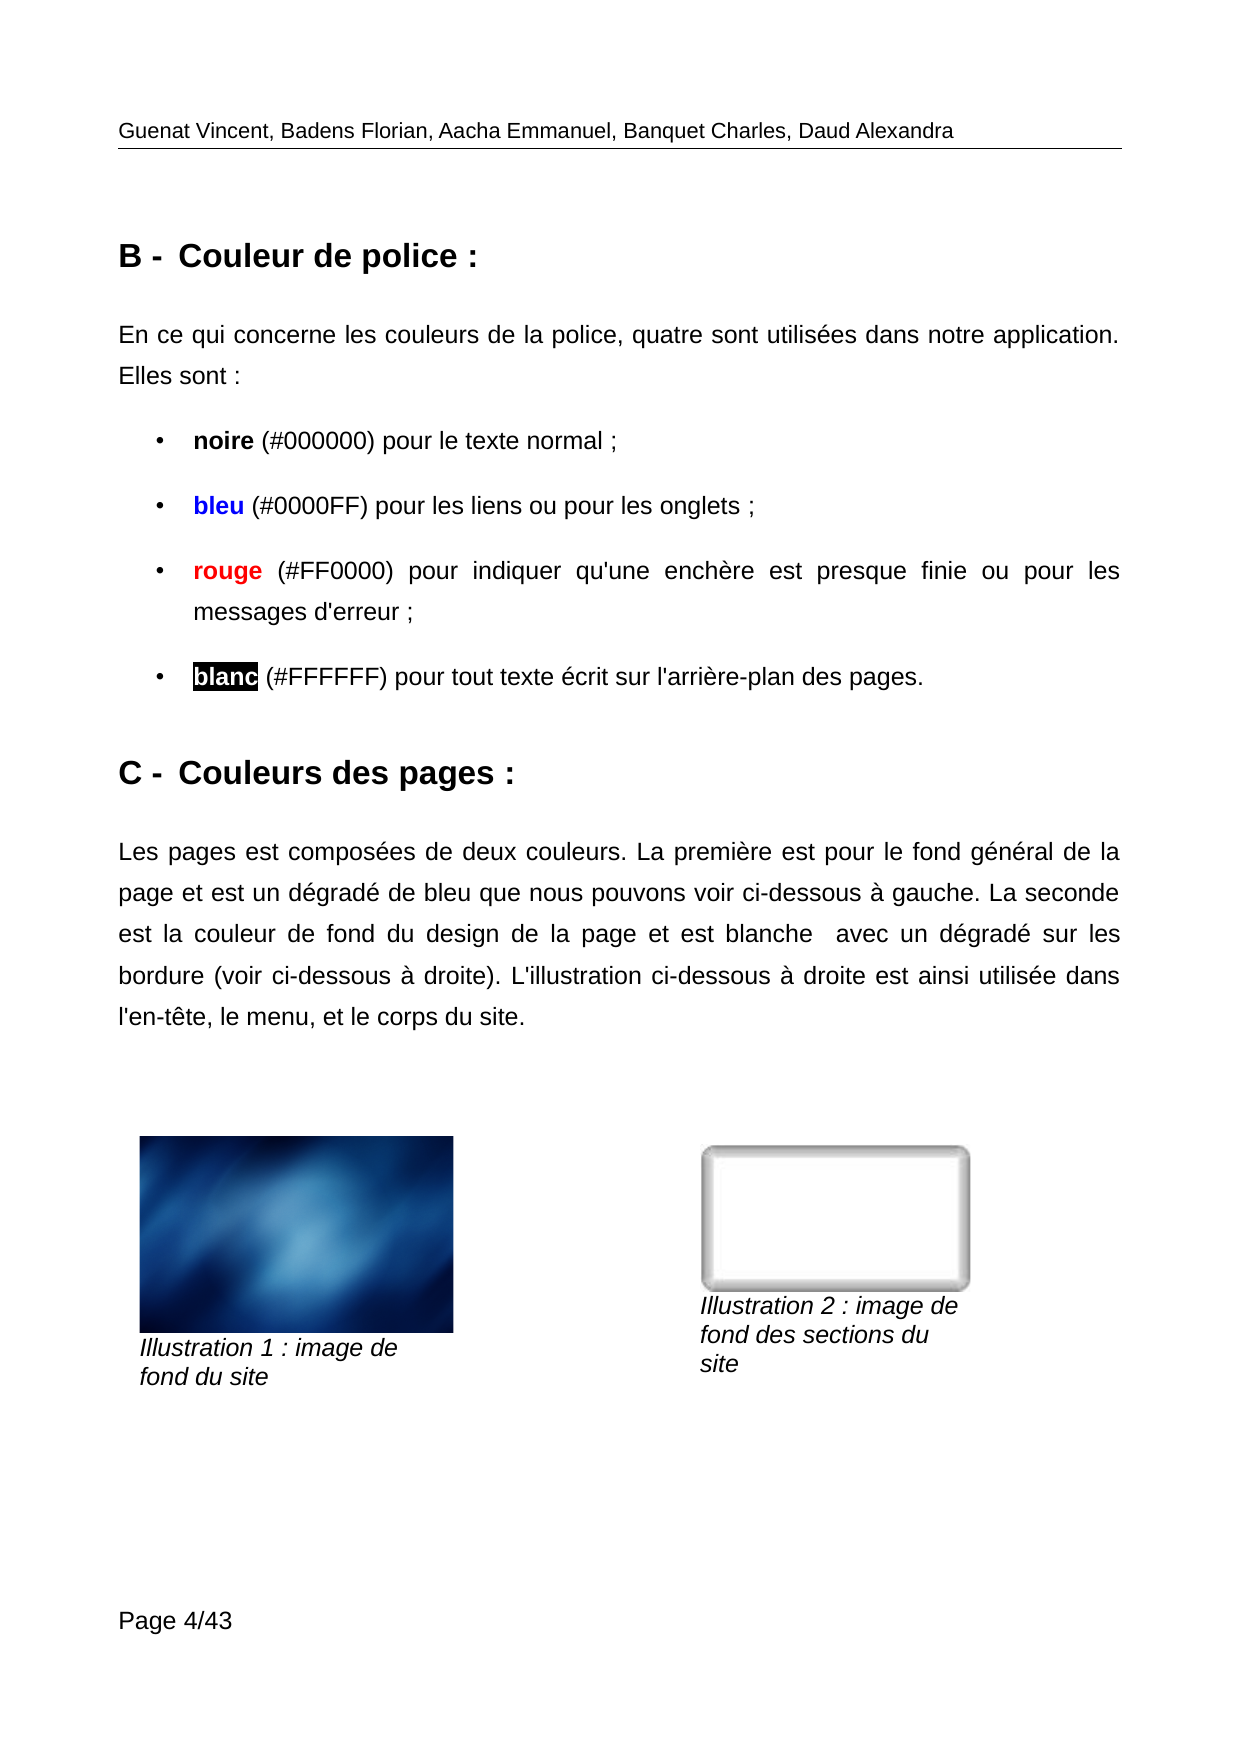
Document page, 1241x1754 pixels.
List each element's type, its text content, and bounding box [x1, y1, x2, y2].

list blanc (#FFFFFF) pour tout texte écrit sur l'arrière-plan des pages. [156, 653, 1122, 694]
list noire (#000000) pour le texte normal ; [156, 416, 1122, 458]
text En ce qui concerne les couleurs de la police, quatre sont utilisées dans notre application. Elles sont : [118, 310, 1122, 393]
picture [700, 1144, 971, 1292]
text Illustration 1 : image de fond du site [139, 1333, 453, 1390]
subtitle Couleurs des pages : [118, 753, 1122, 792]
text Les pages est composées de deux couleurs. La première est pour le fond général de la page et est un dégradé de bleu que nous pouvons voir ci-dessous à gauche. La seconde est la couleur de fond du design de la page et est blanche avec un dégradé sur les bordure (voir ci-dessous à droite). L'illustration ci-dessous à droite est ainsi utilisée dans l'en-tête, le menu, et le corps du site. [118, 827, 1122, 1034]
list rouge (#FF0000) pour indiquer qu'une enchère est presque finie ou pour les messages d'erreur ; [156, 546, 1122, 629]
text Illustration 2 : image de fond des sections du site [700, 1292, 970, 1377]
list bleu (#0000FF) pour les liens ou pour les onglets ; [156, 481, 1122, 523]
subtitle Couleur de police : [118, 236, 1122, 274]
picture [139, 1136, 454, 1333]
